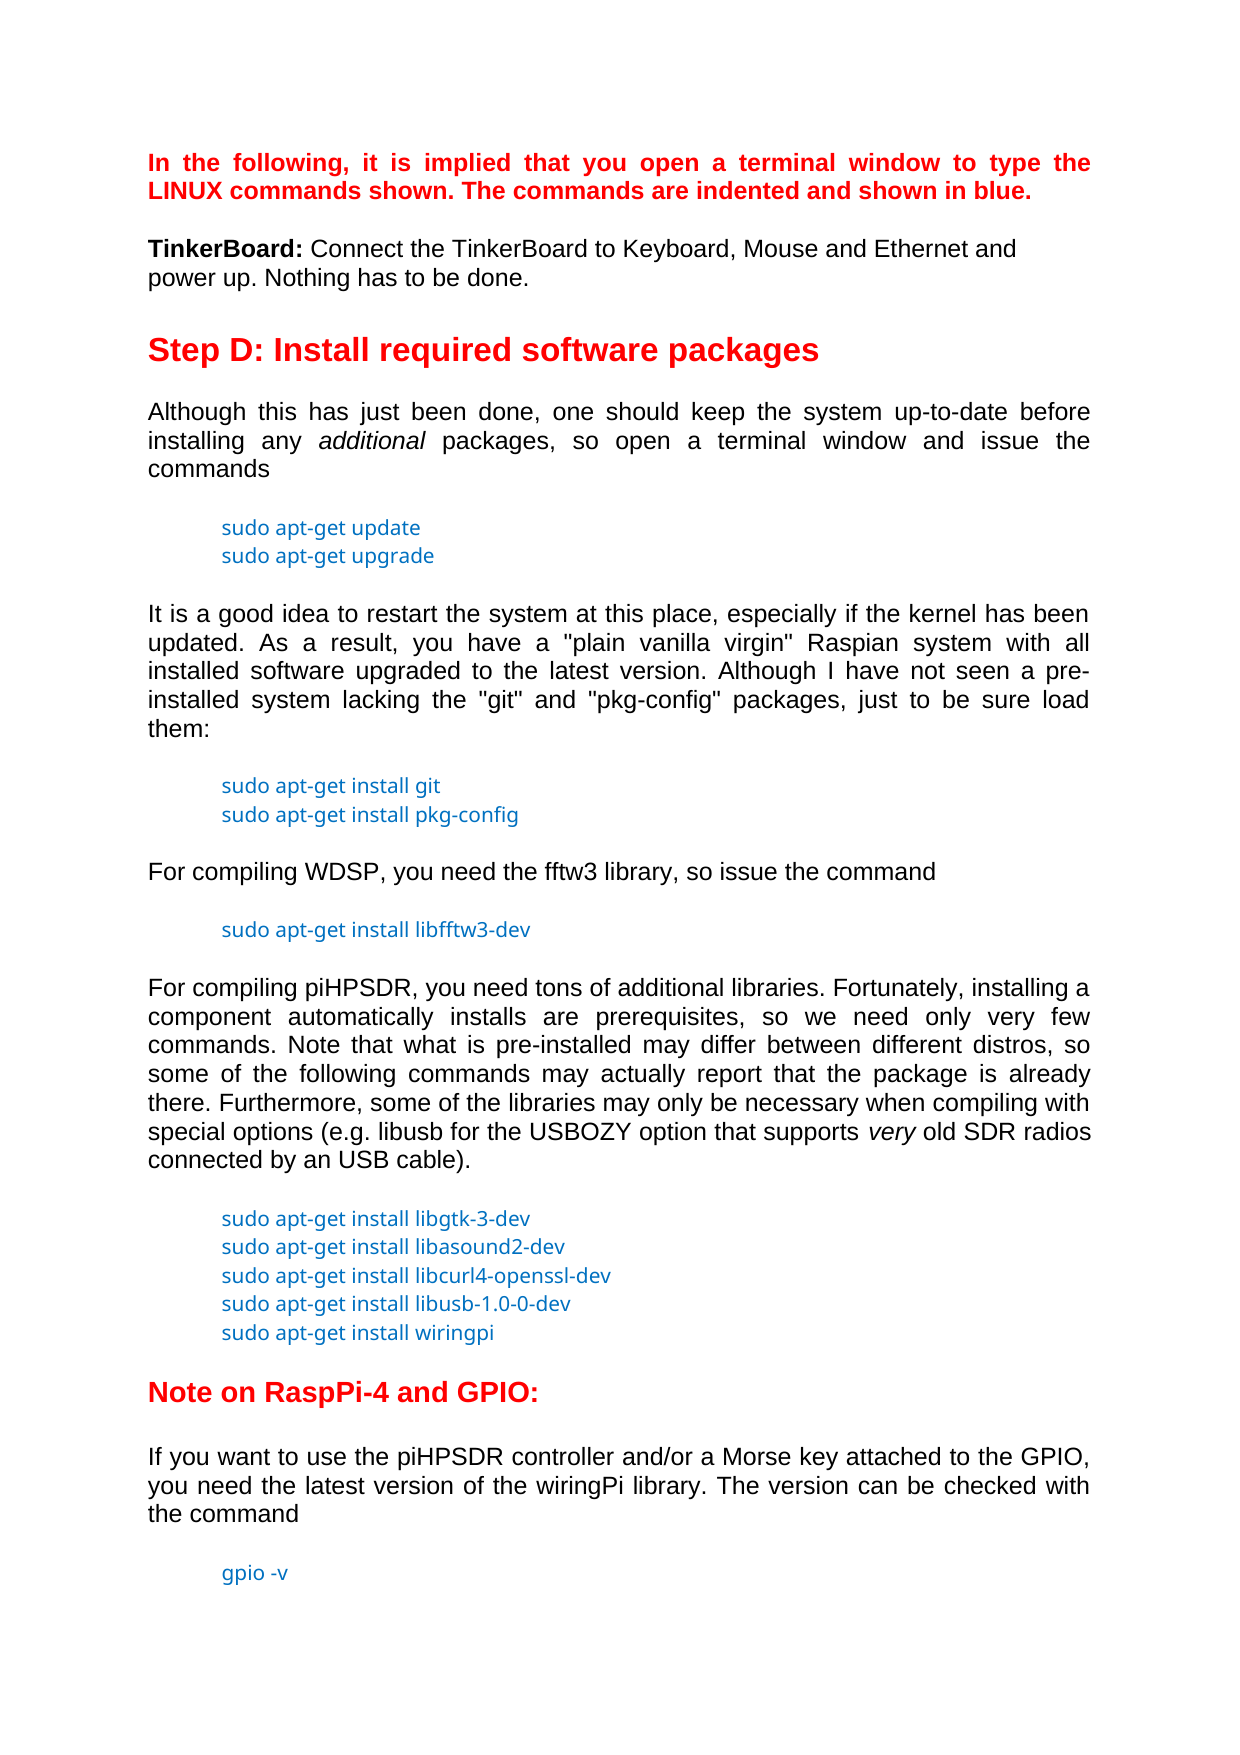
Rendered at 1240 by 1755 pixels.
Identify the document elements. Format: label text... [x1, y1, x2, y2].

text sudo apt-get install git [148, 771, 1092, 800]
text sudo apt-get install libfftw3-dev [148, 914, 1092, 944]
text It is a good idea to restart the system at this place, especially if the kernel has been updated. As a result, you have a "plain vanilla virgin" Raspian system with all installed software upgraded to the latest version. Although I have not seen a pre-installed system lacking the "git" and "pkg-config" packages, just to be sure load them: [148, 599, 1092, 742]
text sudo apt-get install pkg-config [148, 800, 1092, 828]
text For compiling WDSP, you need the fftw3 library, so issue the command [148, 857, 1092, 886]
text Step D: Install required software packages [148, 330, 1092, 368]
text sudo apt-get install libcurl4-openssl-dev [148, 1261, 1092, 1289]
text sudo apt-get install libgtk-3-dev [148, 1203, 1092, 1232]
text sudo apt-get install libusb-1.0-0-dev [148, 1289, 1092, 1318]
text For compiling piHPSDR, you need tons of additional libraries. Fortunately, installing a component automatically installs are prerequisites, so we need only very few commands. Note that what is pre-installed may differ between different distros, so some of the following commands may actually report that the package is already there. Furthermore, some of the libraries may only be necessary when compiling with special options (e.g. libusb for the USBOZY option that supports very old SDR radios connected by an USB cable). [148, 973, 1092, 1174]
text sudo apt-get update [148, 512, 1092, 542]
text Although this has just been done, one should keep the system up-to-date before installing any additional packages, so open a terminal window and issue the commands [148, 397, 1092, 483]
text sudo apt-get upgrade [148, 542, 1092, 570]
text gpio -v [148, 1557, 1092, 1586]
text TinkerBoard: Connect the TinkerBoard to Keyboard, Mouse and Ethernet and power up. Nothing has to be done. [148, 234, 1092, 291]
text sudo apt-get install libasound2-dev [148, 1232, 1092, 1261]
text In the following, it is implied that you open a terminal window to type the LINUX commands shown. The commands are indented and shown in blue. [148, 148, 1092, 205]
text If you want to use the piHPSDR controller and/or a Morse key attached to the GPIO, you need the latest version of the wiringPi library. The version can be checked with the command [148, 1442, 1092, 1528]
text Note on RaspPi-4 and GPIO: [148, 1375, 1092, 1408]
text sudo apt-get install wiringpi [148, 1318, 1092, 1346]
